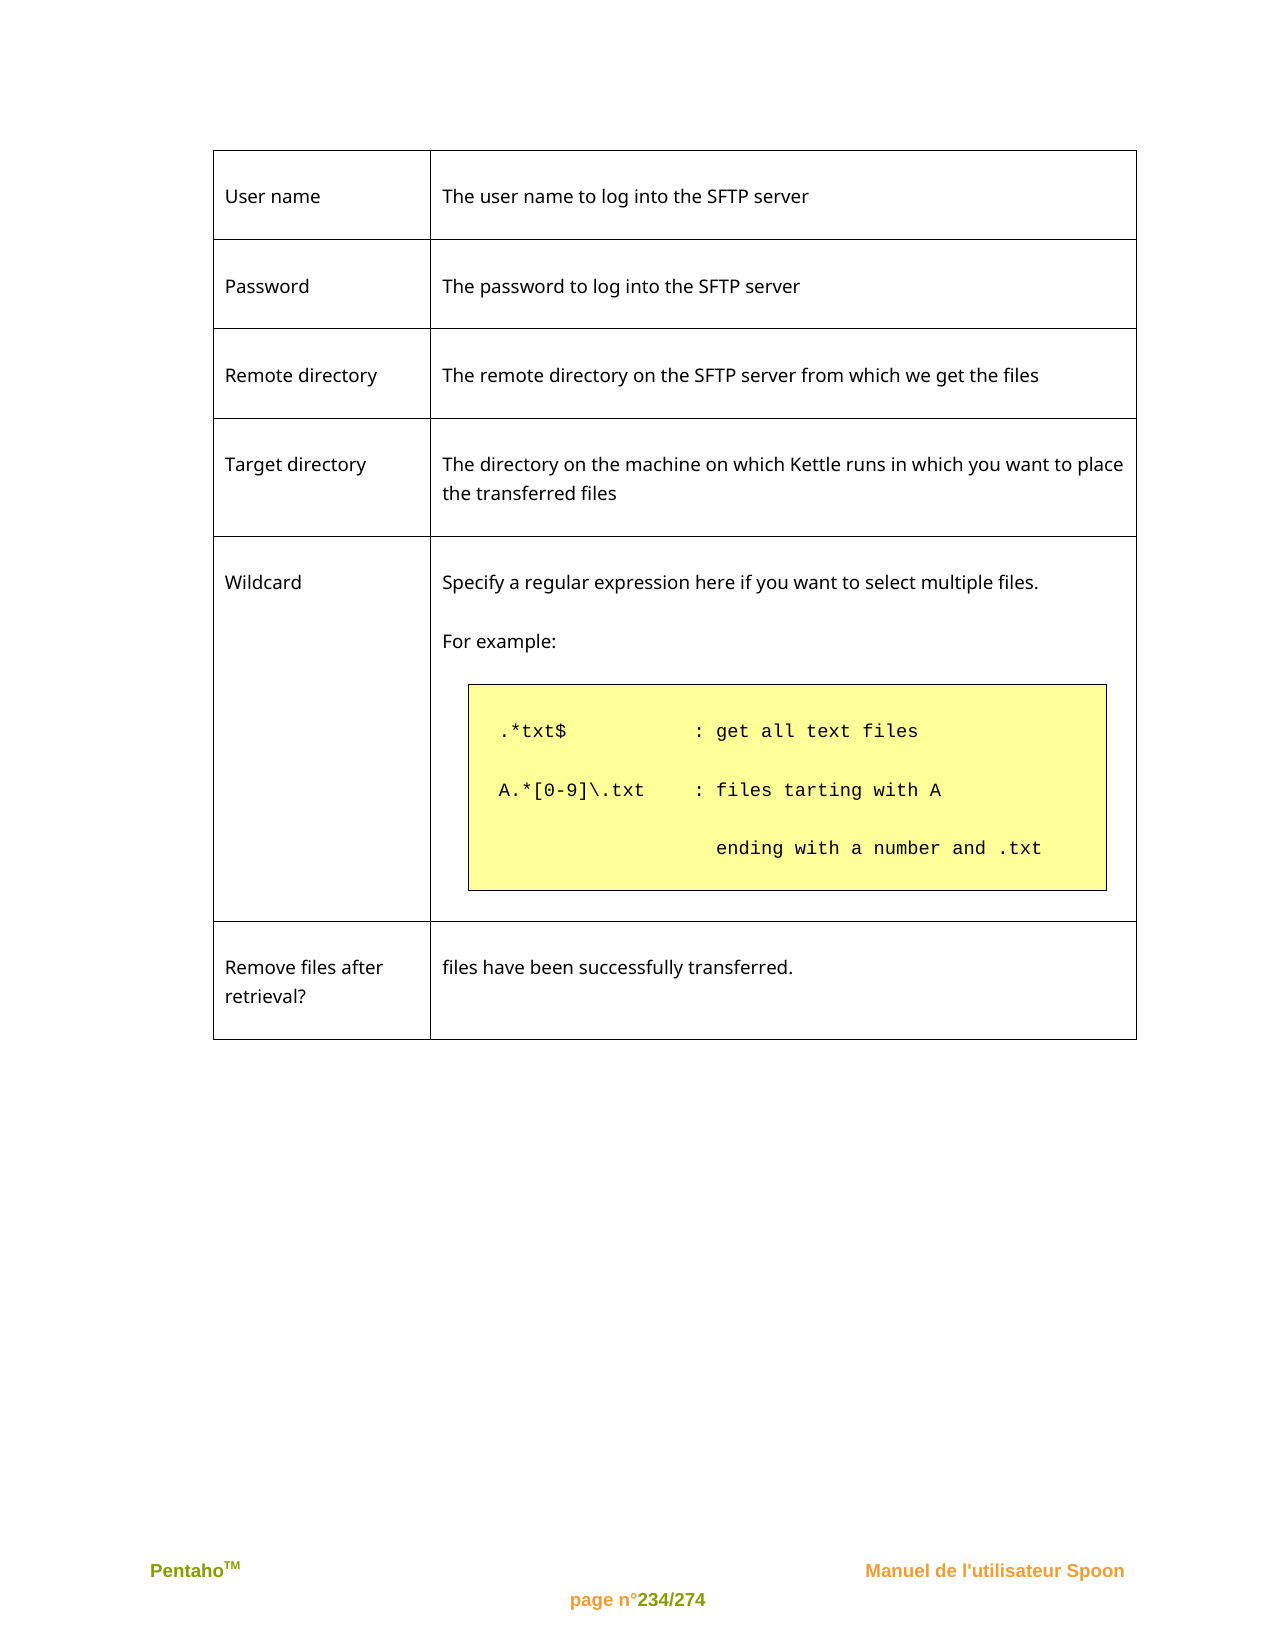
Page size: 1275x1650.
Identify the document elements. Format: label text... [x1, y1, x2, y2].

table_cell The user name to log into the SFTP server [431, 151, 1136, 239]
table_cell Remote directory [214, 329, 430, 417]
table_cell User name [214, 151, 430, 239]
table_cell Wildcard [214, 537, 430, 921]
table_cell The directory on the machine on which Kettle runs in which you want to place the transferred files [431, 419, 1136, 536]
table_cell Specify a regular expression here if you want to select multiple files. For example: .*txt$ : get all text files A.*[0-9]\.txt : files tarting with A ending with a number and .txt [431, 537, 1136, 921]
table_cell Target directory [214, 419, 430, 536]
table_cell The password to log into the SFTP server [431, 240, 1136, 328]
table_cell Password [214, 240, 430, 328]
table_cell Remove files after retrieval? [214, 922, 430, 1039]
table_cell The remote directory on the SFTP server from which we get the files [431, 329, 1136, 417]
table_cell files have been successfully transferred. [431, 922, 1136, 1039]
